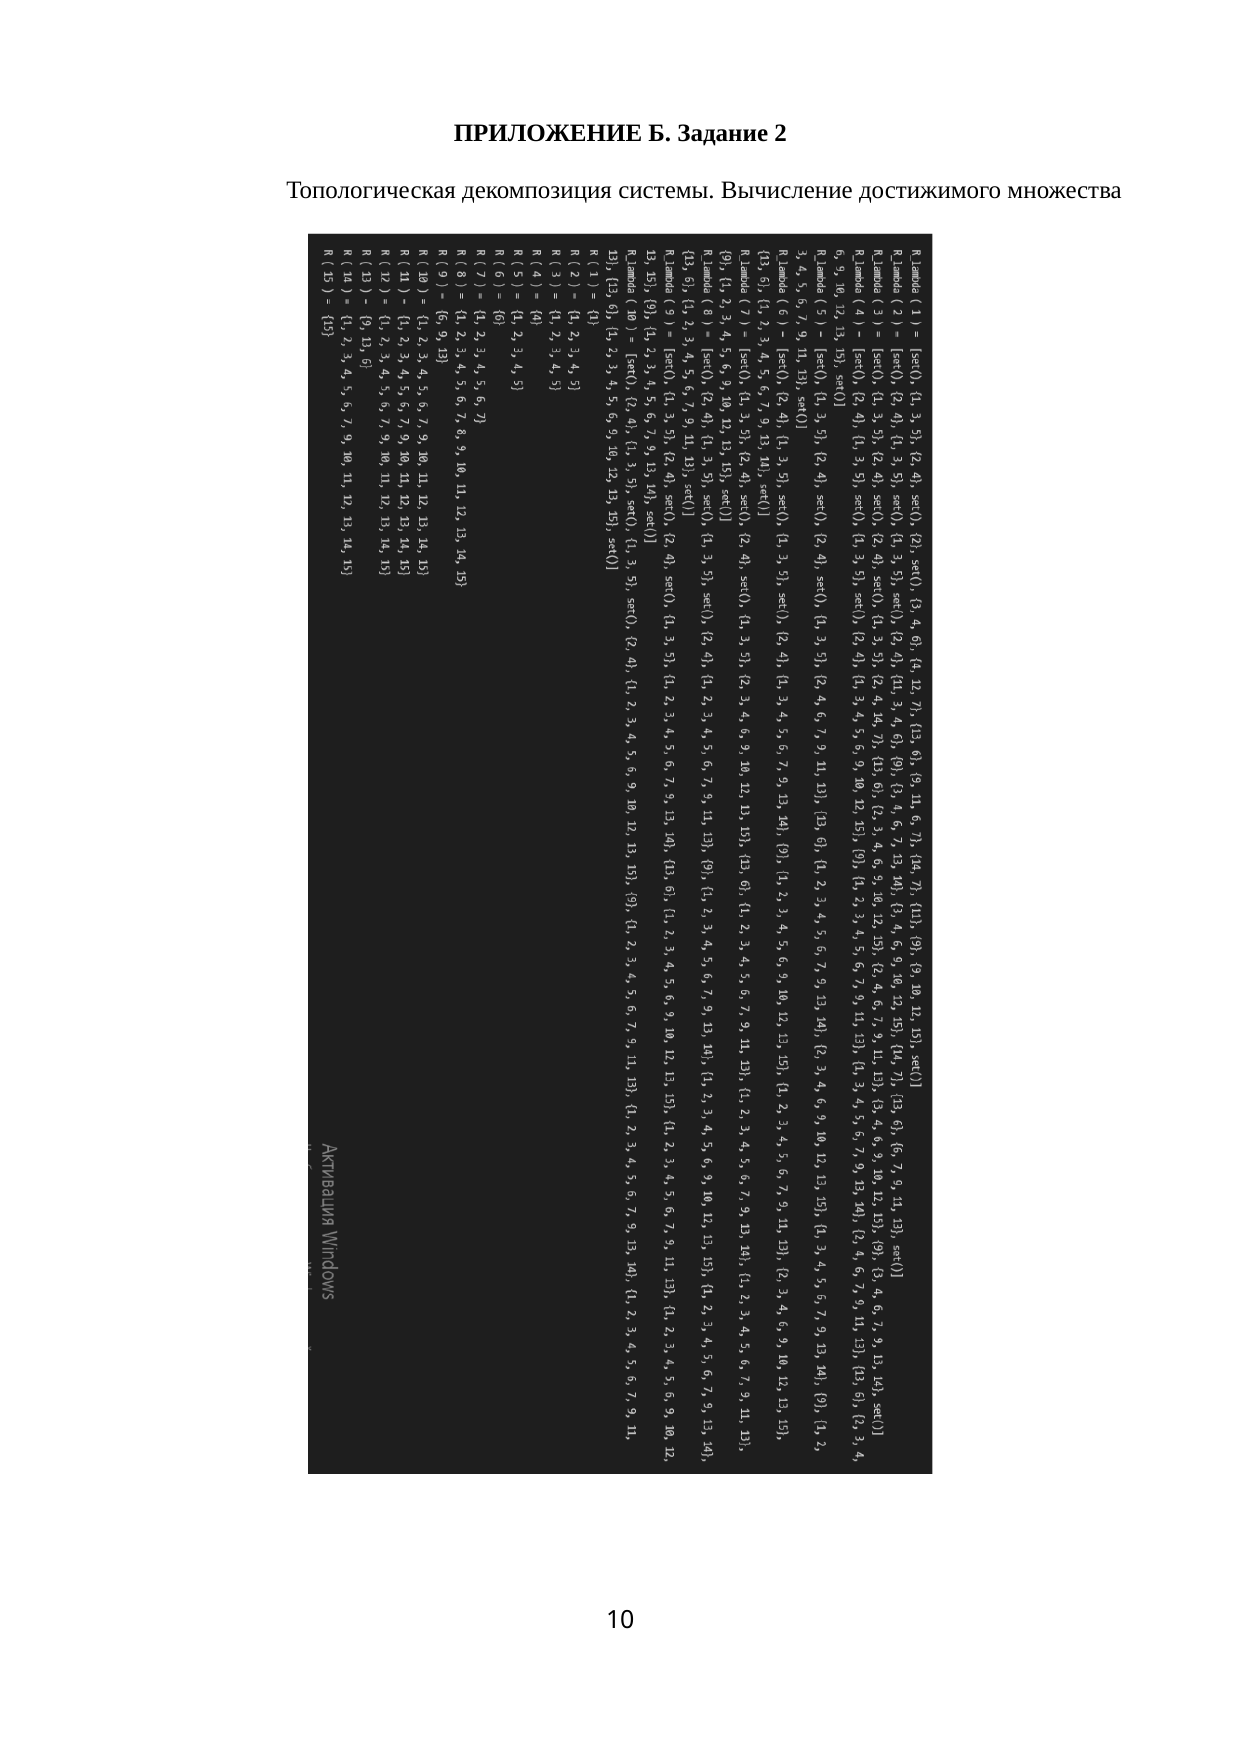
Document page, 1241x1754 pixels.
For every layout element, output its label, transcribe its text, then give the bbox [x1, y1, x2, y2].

text Топологическая декомпозиция системы. Вычисление достижимого множества [118, 176, 1122, 204]
text ПРИЛОЖЕНИЕ Б. Задание 2 [118, 118, 1122, 147]
picture [308, 235, 933, 1474]
